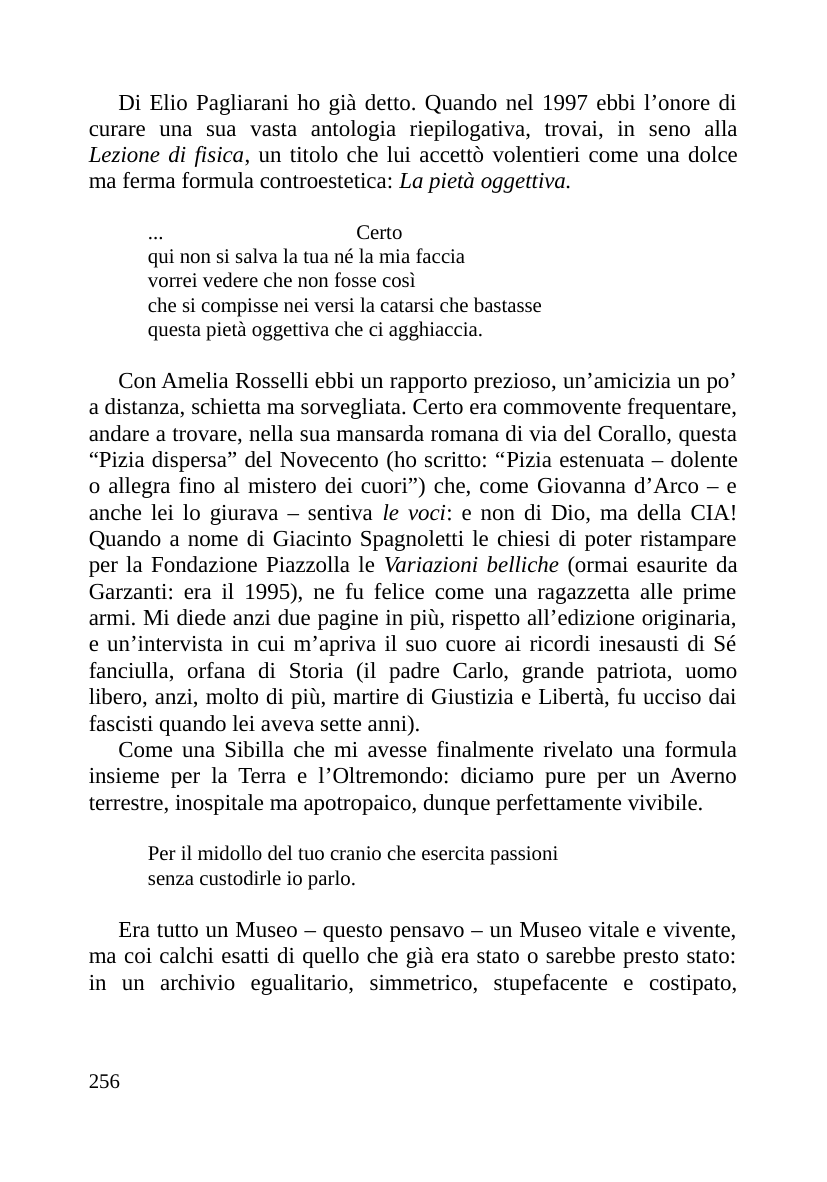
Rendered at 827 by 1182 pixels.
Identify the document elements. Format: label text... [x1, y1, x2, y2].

text Di Elio Pagliarani ho già detto. Quando nel 1997 ebbi l’onore di curare una sua vasta antologia riepilogativa, trovai, in seno alla Lezione di fisica, un titolo che lui accettò volentieri come una dolce ma ferma formula controestetica: La pietà oggettiva. [88, 88, 738, 194]
text Per il midollo del tuo cranio che esercita passioni [148, 841, 679, 865]
text questa pietà oggettiva che ci agghiaccia. [148, 317, 679, 341]
text che si compisse nei versi la catarsi che bastasse [148, 292, 679, 317]
text Come una Sibilla che mi avesse finalmente rivelato una formula insieme per la Terra e l’Oltremondo: diciamo pure per un Averno terrestre, inospitale ma apotropaico, dunque perfettamente vivibile. [88, 736, 738, 815]
text Con Amelia Rosselli ebbi un rapporto prezioso, un’amicizia un po’ a distanza, schietta ma sorvegliata. Certo era commovente frequentare, andare a trovare, nella sua mansarda romana di via del Corallo, questa “Pizia dispersa” del Novecento (ho scritto: “Pizia estenuata – dolente o allegra fino al mistero dei cuori”) che, come Giovanna d’Arco – e anche lei lo giurava – sentiva le voci: e non di Dio, ma della CIA! Quando a nome di Giacinto Spagnoletti le chiesi di poter ristampare per la Fondazione Piazzolla le Variazioni belliche (ormai esaurite da Garzanti: era il 1995), ne fu felice come una ragazzetta alle prime armi. Mi diede anzi due pagine in più, rispetto all’edizione originaria, e un’intervista in cui m’apriva il suo cuore ai ricordi inesausti di Sé fanciulla, orfana di Storia (il padre Carlo, grande patriota, uomo libero, anzi, molto di più, martire di Giustizia e Libertà, fu ucciso dai fascisti quando lei aveva sette anni). [88, 367, 738, 736]
text ... Certo [148, 220, 679, 244]
text senza custodirle io parlo. [148, 865, 679, 889]
text qui non si salva la tua né la mia faccia [148, 244, 679, 268]
text Era tutto un Museo – questo pensavo – un Museo vitale e vivente, ma coi calchi esatti di quello che già era stato o sarebbe presto stato: in un archivio egualitario, simmetrico, stupefacente e costipato, [88, 916, 738, 995]
text vorrei vedere che non fosse così [148, 268, 679, 292]
